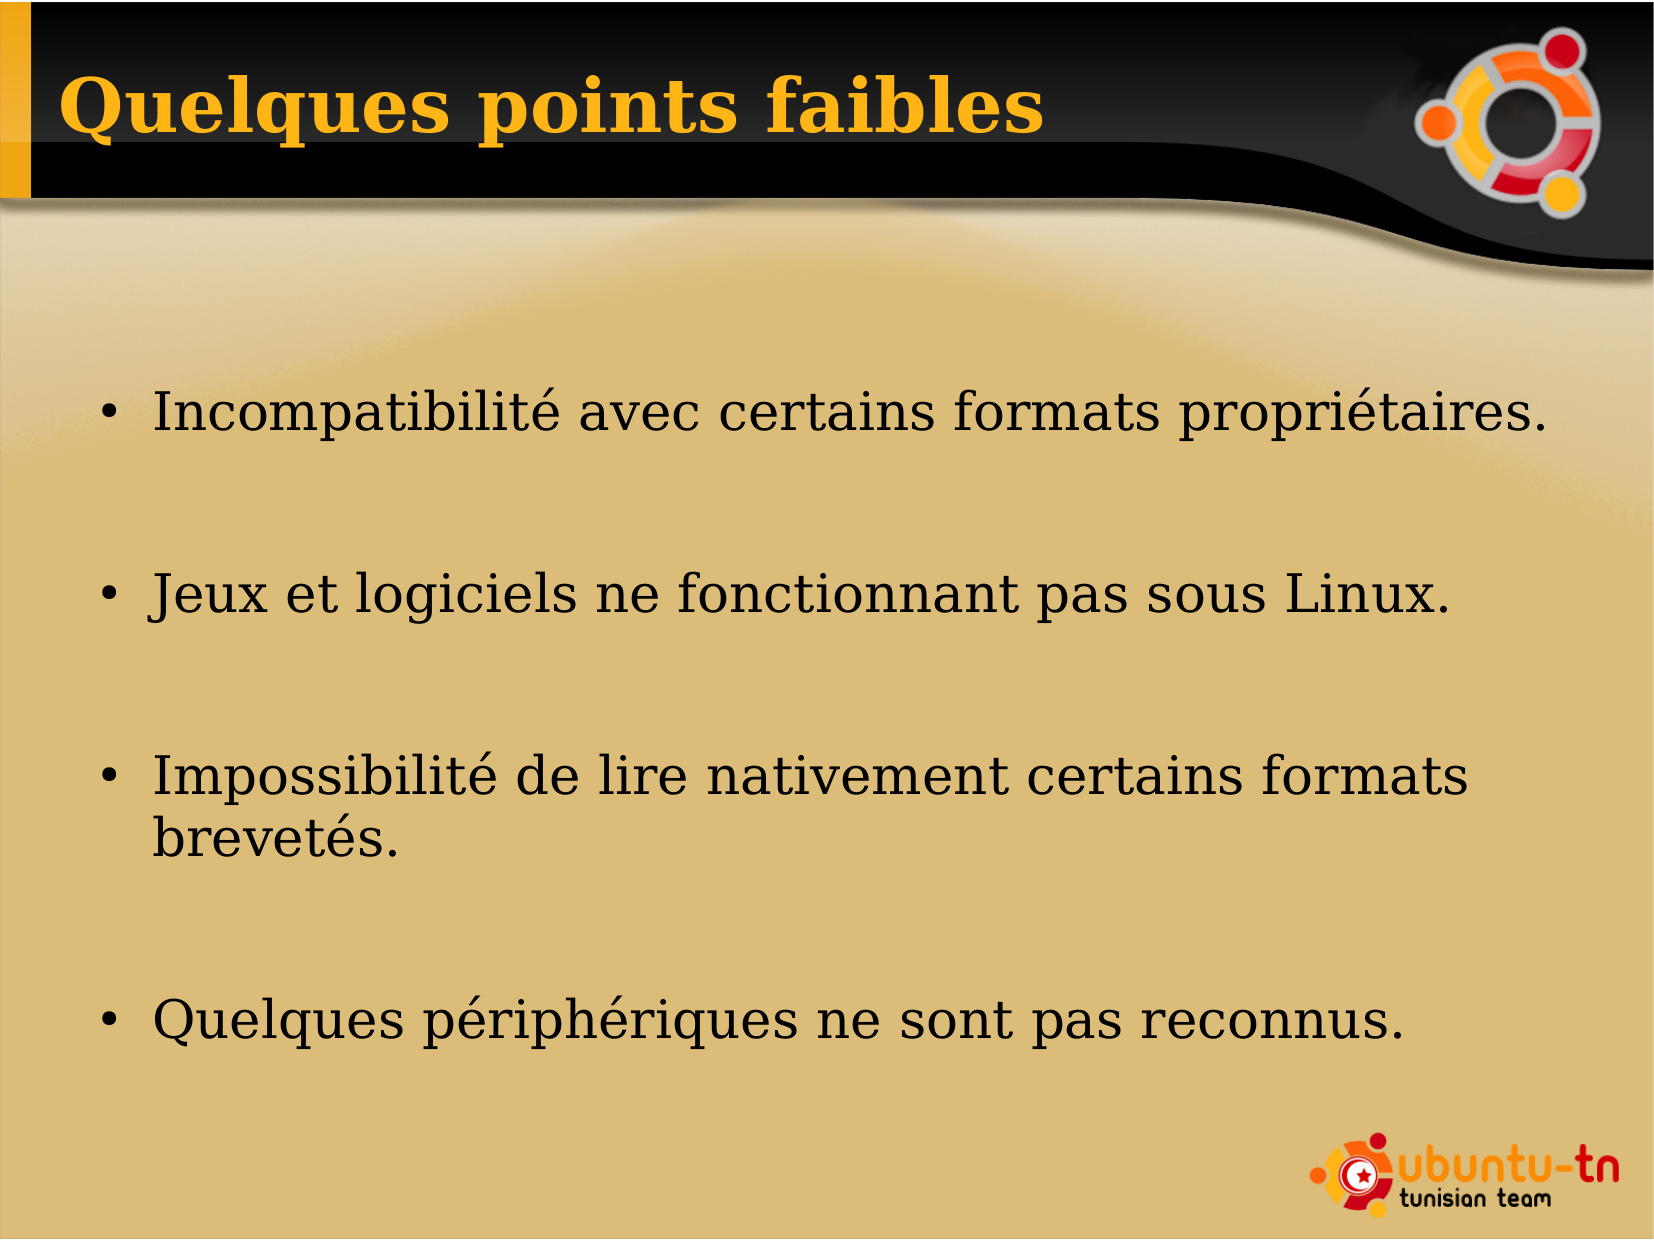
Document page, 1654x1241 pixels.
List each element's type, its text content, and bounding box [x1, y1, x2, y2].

list Incompatibilité avec certains formats propriétaires. Jeux et logiciels ne fonctionnant pas sous Linux. Impossibilité de lire nativement certains formats brevetés. Quelques périphériques ne sont pas reconnus. [82, 290, 1571, 1109]
title Quelques points faibles [59, 9, 1447, 202]
picture [0, 0, 1654, 1241]
